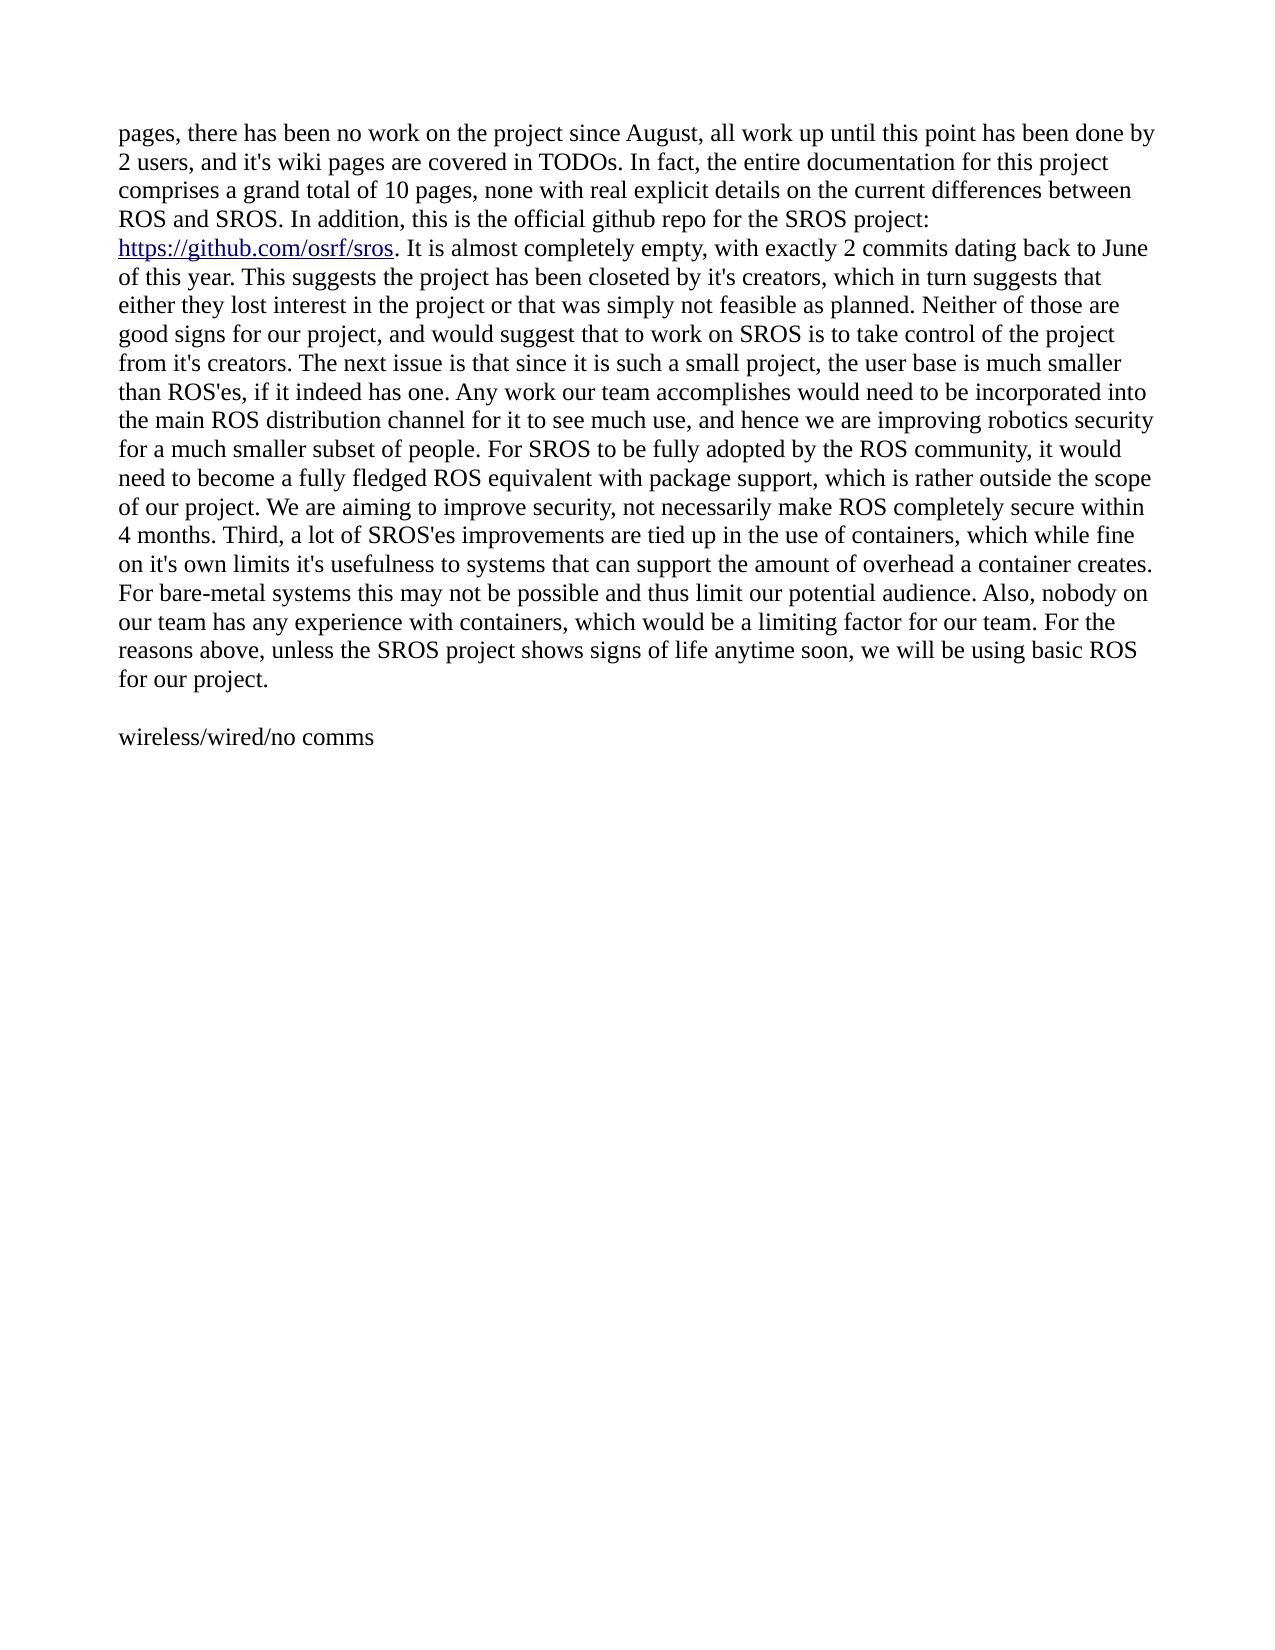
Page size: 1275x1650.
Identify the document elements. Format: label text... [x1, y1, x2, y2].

text wireless/wired/no comms [118, 722, 1157, 751]
text pages, there has been no work on the project since August, all work up until this point has been done by 2 users, and it's wiki pages are covered in TODOs. In fact, the entire documentation for this project comprises a grand total of 10 pages, none with real explicit details on the current differences between ROS and SROS. In addition, this is the official github repo for the SROS project: https://github.com/osrf/sros. It is almost completely empty, with exactly 2 commits dating back to June of this year. This suggests the project has been closeted by it's creators, which in turn suggests that either they lost interest in the project or that was simply not feasible as planned. Neither of those are good signs for our project, and would suggest that to work on SROS is to take control of the project from it's creators. The next issue is that since it is such a small project, the user base is much smaller than ROS'es, if it indeed has one. Any work our team accomplishes would need to be incorporated into the main ROS distribution channel for it to see much use, and hence we are improving robotics security for a much smaller subset of people. For SROS to be fully adopted by the ROS community, it would need to become a fully fledged ROS equivalent with package support, which is rather outside the scope of our project. We are aiming to improve security, not necessarily make ROS completely secure within 4 months. Third, a lot of SROS'es improvements are tied up in the use of containers, which while fine on it's own limits it's usefulness to systems that can support the amount of overhead a container creates. For bare-metal systems this may not be possible and thus limit our potential audience. Also, nobody on our team has any experience with containers, which would be a limiting factor for our team. For the reasons above, unless the SROS project shows signs of life anytime soon, we will be using basic ROS for our project. [118, 118, 1157, 693]
